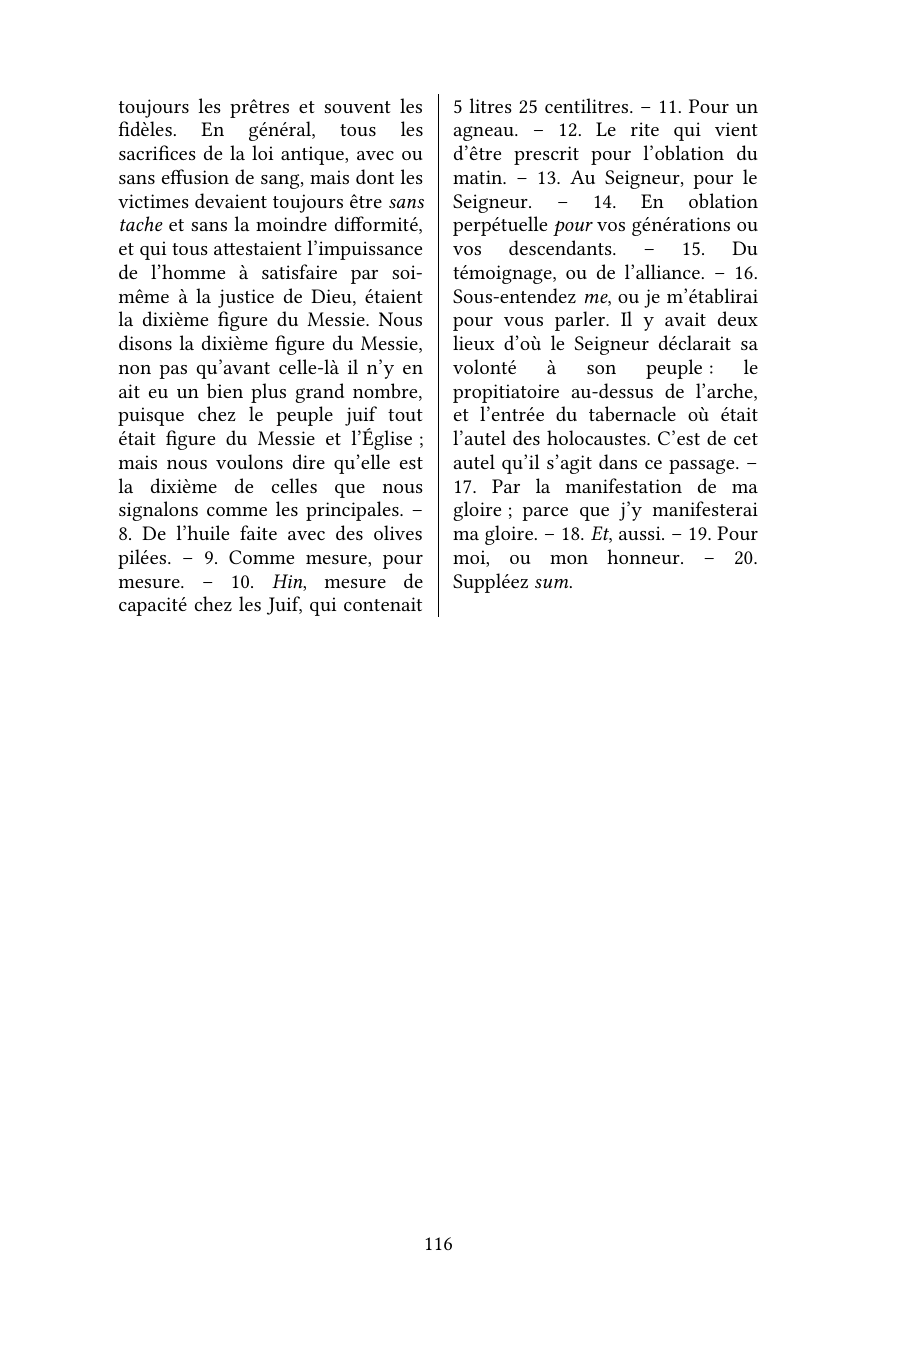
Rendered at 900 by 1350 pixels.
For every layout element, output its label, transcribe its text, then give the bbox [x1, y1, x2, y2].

text 5 litres 25 centilitres. – 11. Pour un agneau. – 12. Le rite qui vient d’être prescrit pour l’oblation du matin. – 13. Au Seigneur, pour le Seigneur. – 14. En oblation perpétuelle pour vos générations ou vos descendants. – 15. Du témoignage, ou de l’alliance. – 16. Sous-entendez me, ou je m’établirai pour vous parler. Il y avait deux lieux d’où le Seigneur déclarait sa volonté à son peuple : le propitiatoire au-dessus de l’arche, et l’entrée du tabernacle où était l’autel des holocaustes. C’est de cet autel qu’il s’agit dans ce passage. – 17. Par la manifestation de ma gloire ; parce que j’y manifesterai ma gloire. – 18. Et, aussi. – 19. Pour moi, ou mon honneur. – 20. Suppléez sum. [453, 94, 758, 593]
text toujours les prêtres et souvent les fidèles. En général, tous les sacrifices de la loi antique, avec ou sans effusion de sang, mais dont les victimes devaient toujours être sans tache et sans la moindre difformité, et qui tous attestaient l’impuissance de l’homme à satisfaire par soi-même à la justice de Dieu, étaient la dixième figure du Messie. Nous disons la dixième figure du Messie, non pas qu’avant celle-là il n’y en ait eu un bien plus grand nombre, puisque chez le peuple juif tout était figure du Messie et l’Église ; mais nous voulons dire qu’elle est la dixième de celles que nous signalons comme les principales. – 8. De l’huile faite avec des olives pilées. – 9. Comme mesure, pour mesure. – 10. Hin, mesure de capacité chez les Juif, qui contenait [118, 94, 423, 617]
